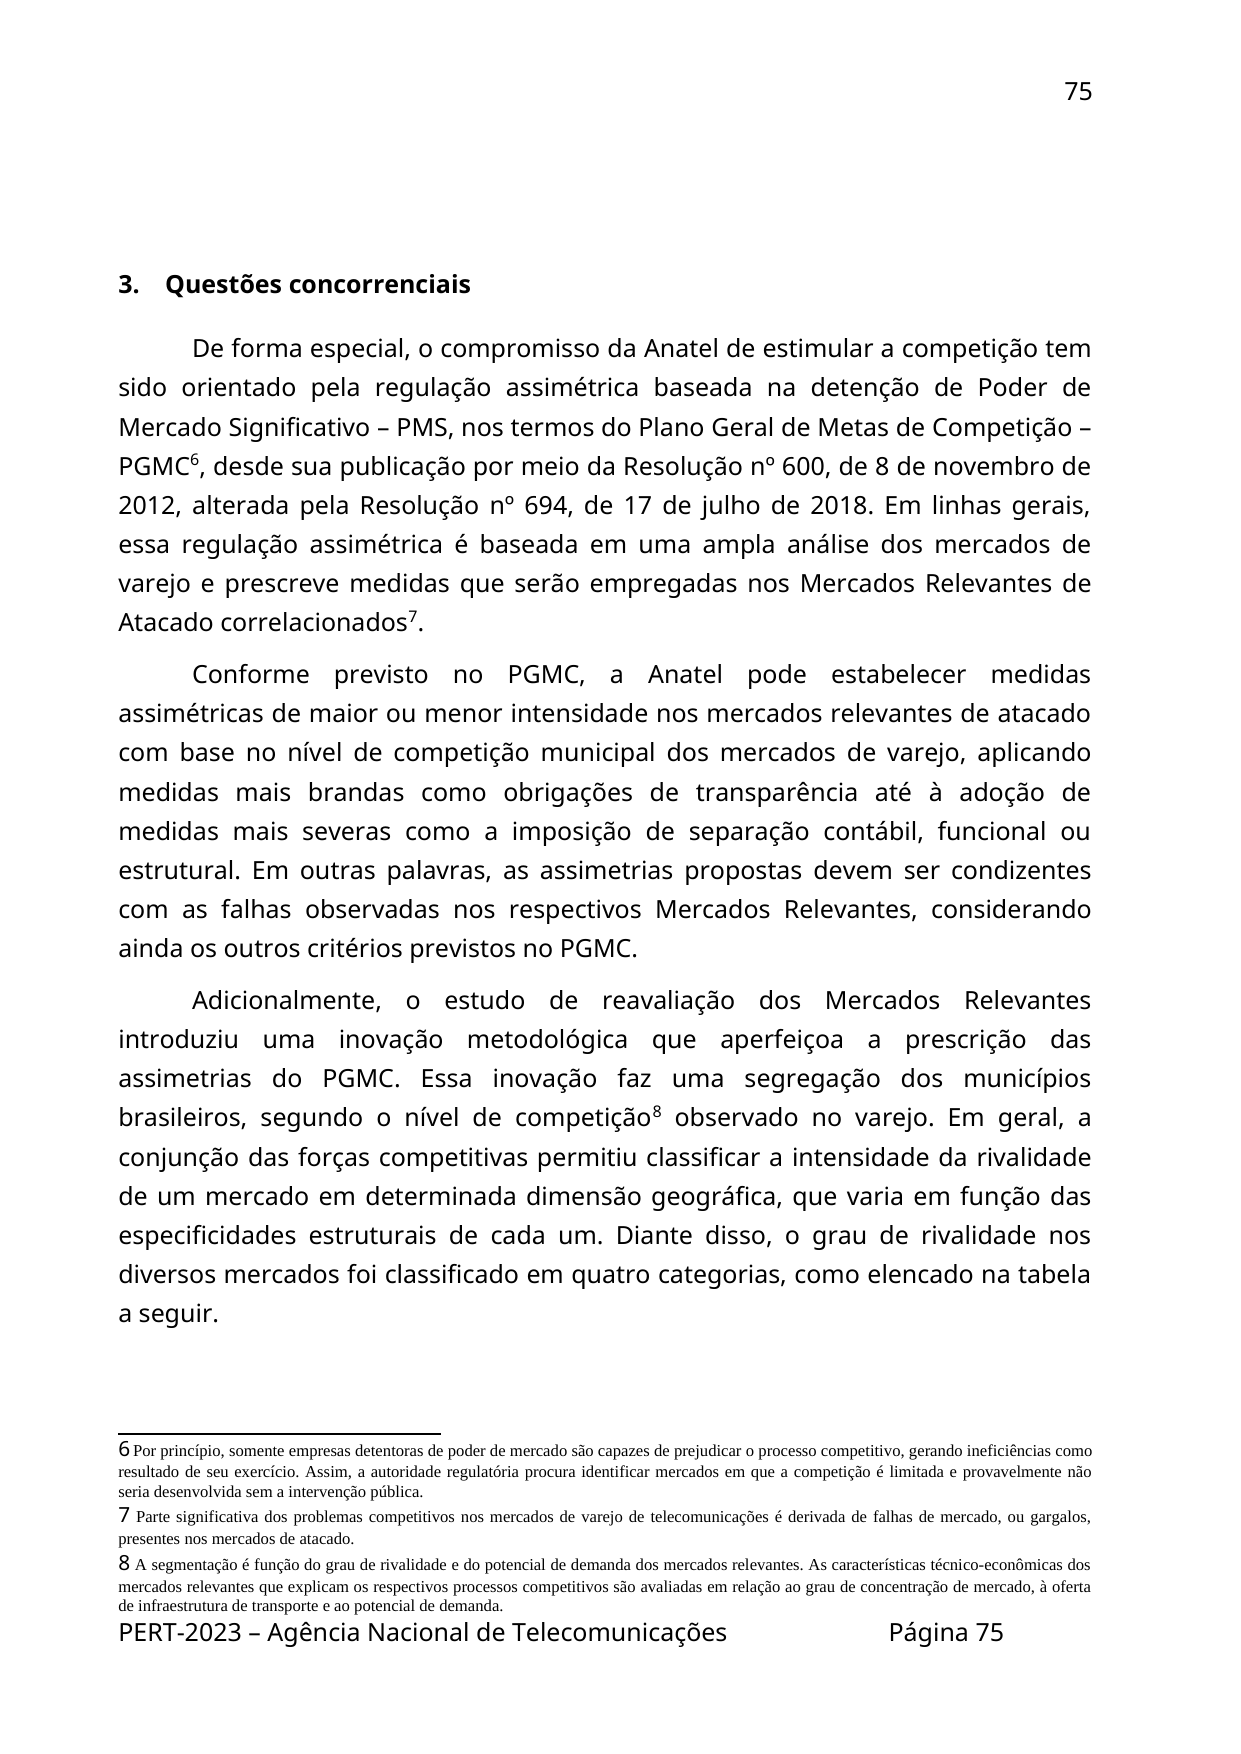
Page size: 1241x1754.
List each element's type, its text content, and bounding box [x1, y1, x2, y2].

list Questões concorrenciais [118, 267, 1093, 301]
text Por princípio, somente empresas detentoras de poder de mercado são capazes de prejudicar o processo competitivo, gerando ineficiências como resultado de seu exercício. Assim, a autoridade regulatória procura identificar mercados em que a competição é limitada e provavelmente não seria desenvolvida sem a intervenção pública. [118, 1434, 1093, 1501]
text A segmentação é função do grau de rivalidade e do potencial de demanda dos mercados relevantes. As características técnico-econômicas dos mercados relevantes que explicam os respectivos processos competitivos são avaliadas em relação ao grau de concentração de mercado, à oferta de infraestrutura de transporte e ao potencial de demanda. [118, 1548, 1093, 1615]
text Conforme previsto no PGMC, a Anatel pode estabelecer medidas assimétricas de maior ou menor intensidade nos mercados relevantes de atacado com base no nível de competição municipal dos mercados de varejo, aplicando medidas mais brandas como obrigações de transparência até à adoção de medidas mais severas como a imposição de separação contábil, funcional ou estrutural. Em outras palavras, as assimetrias propostas devem ser condizentes com as falhas observadas nos respectivos Mercados Relevantes, considerando ainda os outros critérios previstos no PGMC. [118, 657, 1093, 965]
text Parte significativa dos problemas competitivos nos mercados de varejo de telecomunicações é derivada de falhas de mercado, ou gargalos, presentes nos mercados de atacado. [118, 1501, 1093, 1548]
text De forma especial, o compromisso da Anatel de estimular a competição tem sido orientado pela regulação assimétrica baseada na detenção de Poder de Mercado Significativo – PMS, nos termos do Plano Geral de Metas de Competição – PGMC, desde sua publicação por meio da Resolução nº 600, de 8 de novembro de 2012, alterada pela Resolução nº 694, de 17 de julho de 2018. Em linhas gerais, essa regulação assimétrica é baseada em uma ampla análise dos mercados de varejo e prescreve medidas que serão empregadas nos Mercados Relevantes de Atacado correlacionados. [118, 331, 1093, 639]
text Adicionalmente, o estudo de reavaliação dos Mercados Relevantes introduziu uma inovação metodológica que aperfeiçoa a prescrição das assimetrias do PGMC. Essa inovação faz uma segregação dos municípios brasileiros, segundo o nível de competição observado no varejo. Em geral, a conjunção das forças competitivas permitiu classificar a intensidade da rivalidade de um mercado em determinada dimensão geográfica, que varia em função das especificidades estruturais de cada um. Diante disso, o grau de rivalidade nos diversos mercados foi classificado em quatro categorias, como elencado na tabela a seguir. [118, 982, 1093, 1330]
